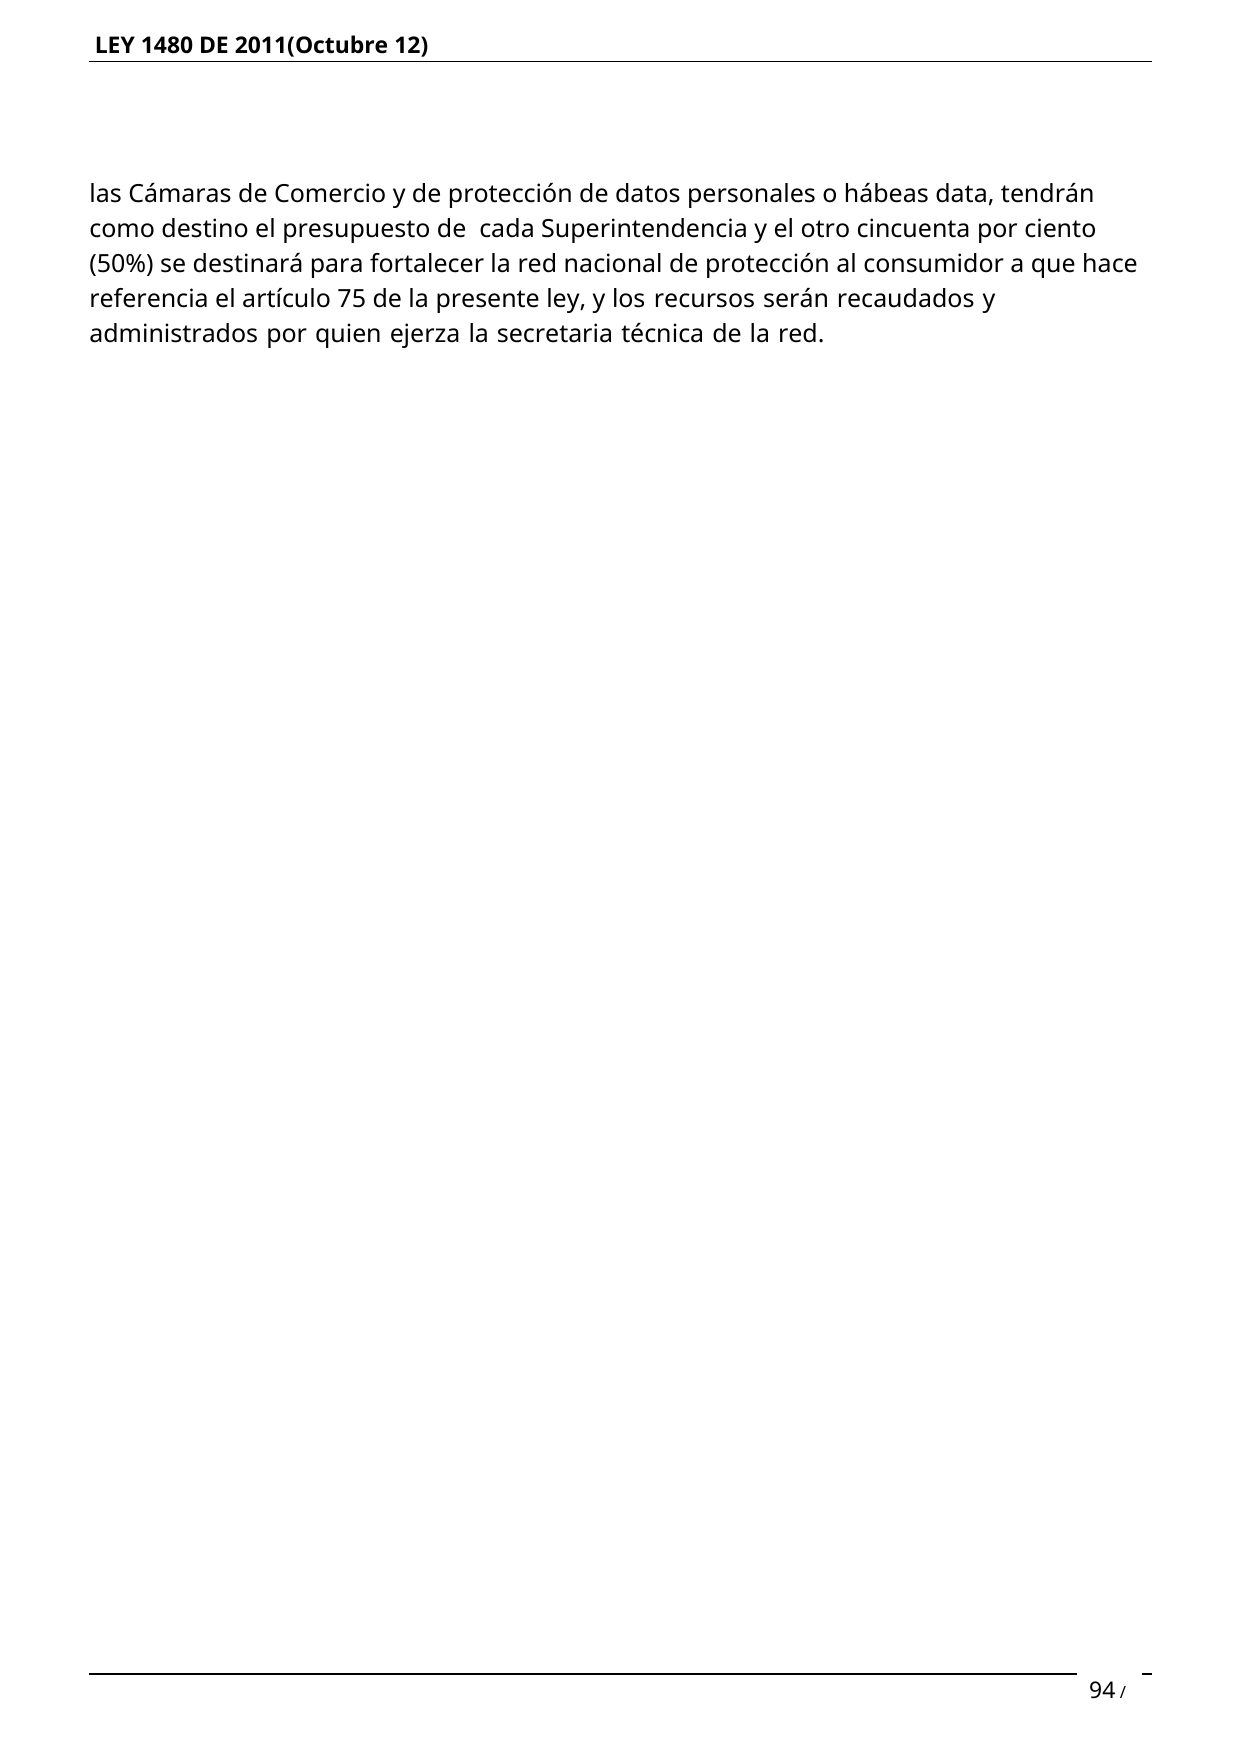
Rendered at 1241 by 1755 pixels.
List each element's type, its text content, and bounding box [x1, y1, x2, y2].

text las Cámaras de Comercio y de protección de datos personales o hábeas data, tendrán como destino el presupuesto de cada Superintendencia y el otro cincuenta por ciento (50%) se destinará para fortalecer la red nacional de protección al consumidor a que hace referencia el artículo 75 de la presente ley, y los recursos serán recaudados y administrados por quien ejerza la secretaria técnica de la red. [89, 176, 1140, 350]
